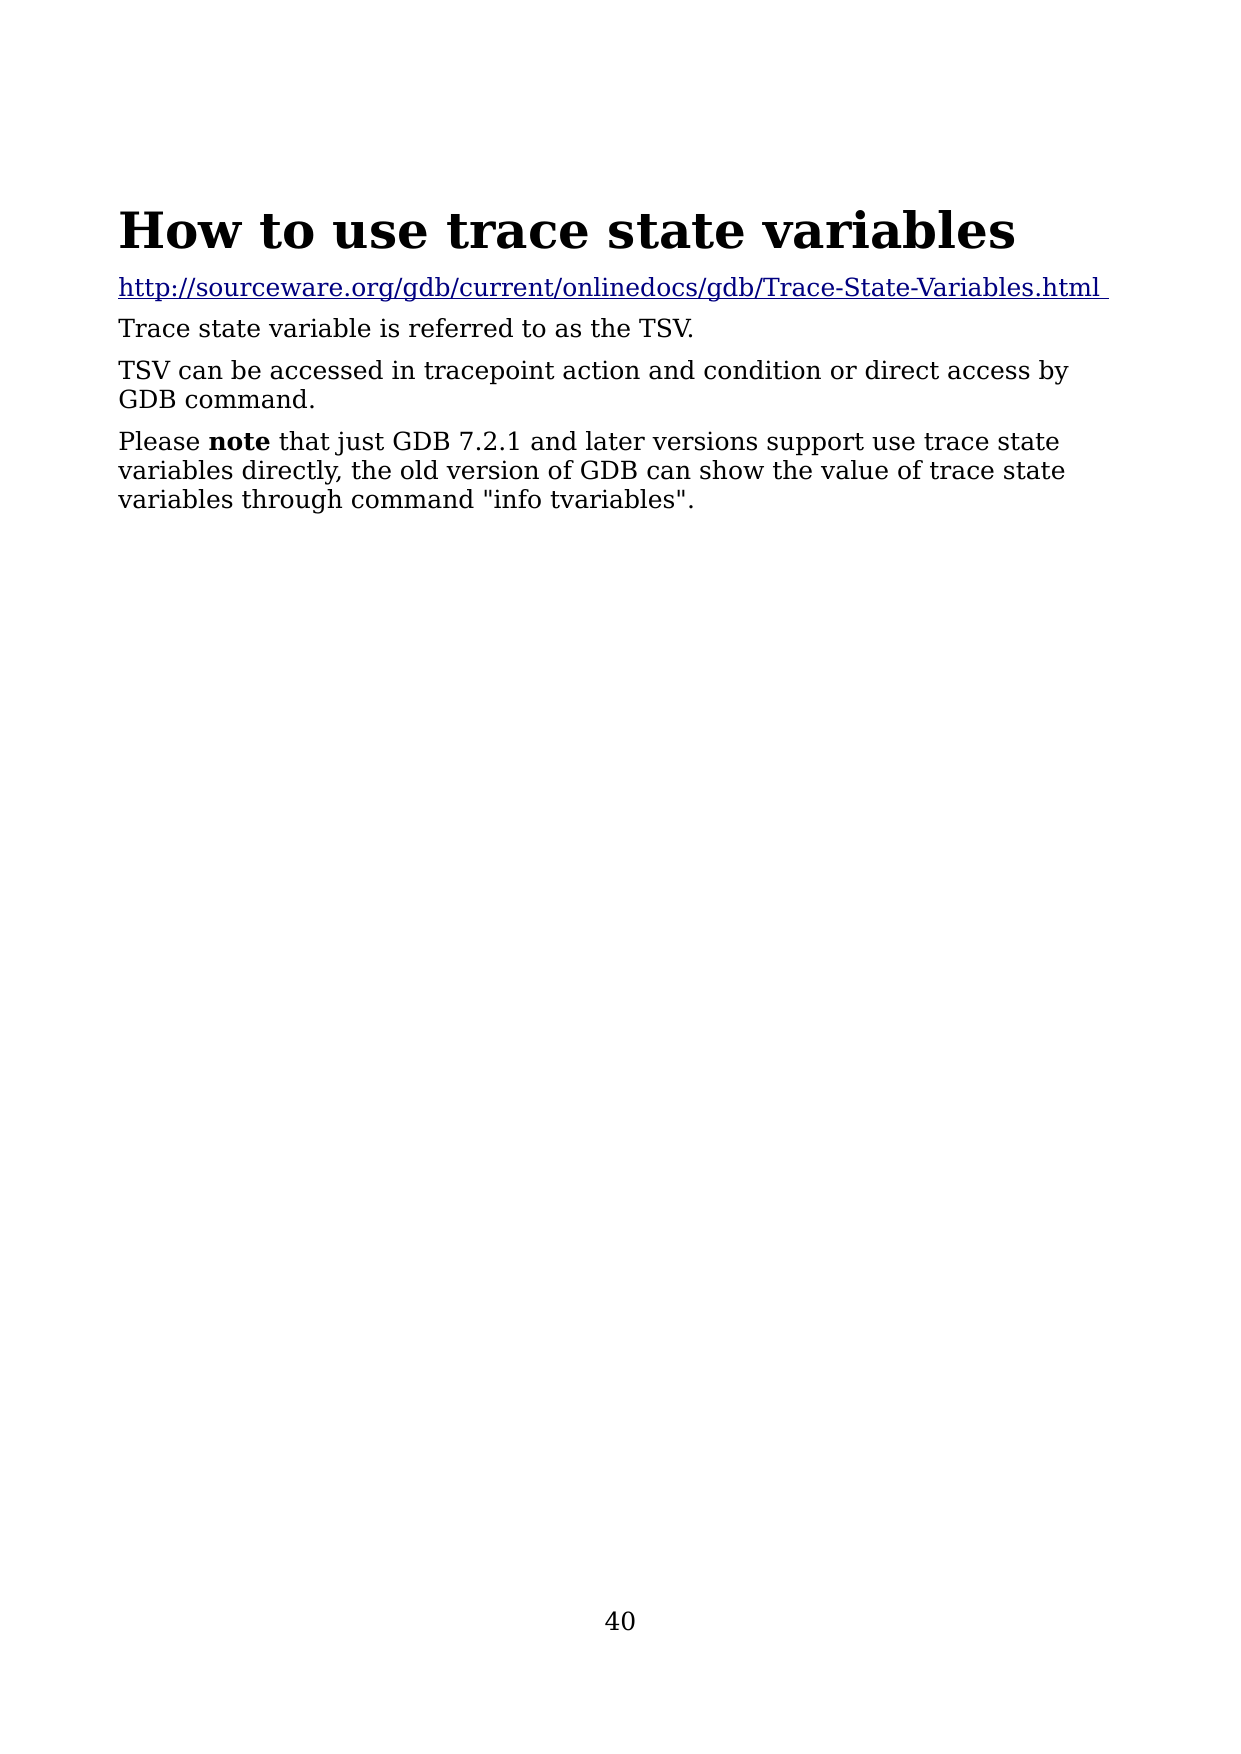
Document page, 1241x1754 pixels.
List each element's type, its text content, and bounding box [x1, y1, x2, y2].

subtitle How to use trace state variables [118, 202, 1122, 261]
text Trace state variable is referred to as the TSV. [118, 315, 1122, 344]
text http://sourceware.org/gdb/current/onlinedocs/gdb/Trace-State-Variables.html [118, 273, 1122, 302]
text Please note that just GDB 7.2.1 and later versions support use trace state variables directly, the old version of GDB can show the value of trace state variables through command "info tvariables". [118, 427, 1122, 515]
text TSV can be accessed in tracepoint action and condition or direct access by GDB command. [118, 356, 1122, 415]
